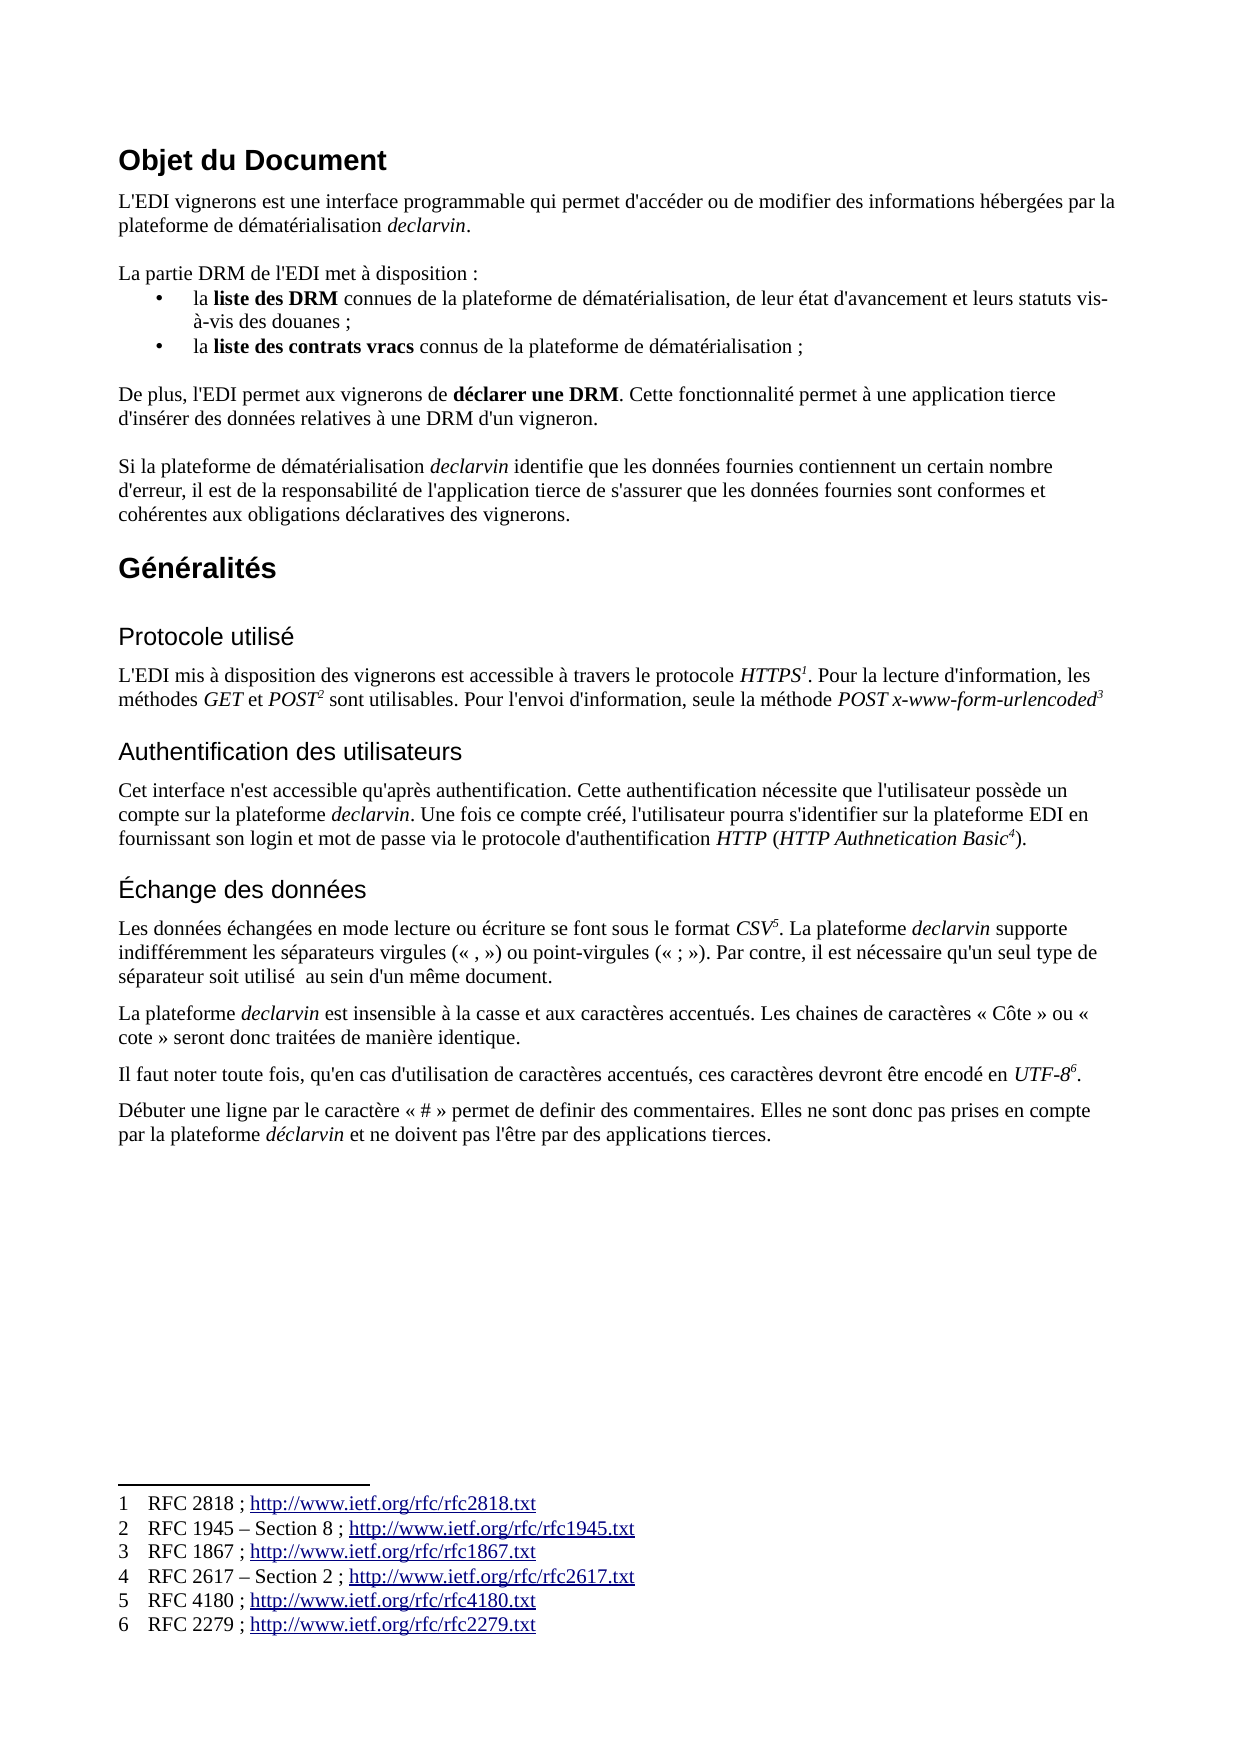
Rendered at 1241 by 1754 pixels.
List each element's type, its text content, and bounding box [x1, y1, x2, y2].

text La partie DRM de l'EDI met à disposition : [118, 261, 1122, 285]
subtitle Échange des données [118, 875, 1122, 904]
subtitle Généralités [118, 551, 1122, 584]
text Cet interface n'est accessible qu'après authentification. Cette authentification nécessite que l'utilisateur possède un compte sur la plateforme declarvin. Une fois ce compte créé, l'utilisateur pourra s'identifier sur la plateforme EDI en fournissant son login et mot de passe via le protocole d'authentification HTTP (HTTP Authnetication Basic). [118, 778, 1122, 850]
text De plus, l'EDI permet aux vignerons de déclarer une DRM. Cette fonctionnalité permet à une application tierce d'insérer des données relatives à une DRM d'un vigneron. [118, 382, 1122, 430]
text RFC 1867 ; http://www.ietf.org/rfc/rfc1867.txt [118, 1539, 1122, 1563]
text RFC 1945 – Section 8 ; http://www.ietf.org/rfc/rfc1945.txt [118, 1515, 1122, 1539]
text La plateforme declarvin est insensible à la casse et aux caractères accentués. Les chaines de caractères « Côte » ou « cote » seront donc traitées de manière identique. [118, 1001, 1122, 1049]
text Les données échangées en mode lecture ou écriture se font sous le format CSV. La plateforme declarvin supporte indifféremment les séparateurs virgules (« , ») ou point-virgules (« ; »). Par contre, il est nécessaire qu'un seul type de séparateur soit utilisé au sein d'un même document. [118, 916, 1122, 988]
text RFC 2617 – Section 2 ; http://www.ietf.org/rfc/rfc2617.txt [118, 1563, 1122, 1588]
text Débuter une ligne par le caractère « # » permet de definir des commentaires. Elles ne sont donc pas prises en compte par la plateforme déclarvin et ne doivent pas l'être par des applications tierces. [118, 1098, 1122, 1146]
text Il faut noter toute fois, qu'en cas d'utilisation de caractères accentués, ces caractères devront être encodé en UTF-8. [118, 1061, 1122, 1086]
text RFC 4180 ; http://www.ietf.org/rfc/rfc4180.txt [118, 1588, 1122, 1612]
subtitle Authentification des utilisateurs [118, 736, 1122, 765]
list la liste des contrats vracs connus de la plateforme de dématérialisation ; [156, 333, 1122, 358]
text L'EDI vignerons est une interface programmable qui permet d'accéder ou de modifier des informations hébergées par la plateforme de dématérialisation declarvin. [118, 189, 1122, 237]
text Si la plateforme de dématérialisation declarvin identifie que les données fournies contiennent un certain nombre d'erreur, il est de la responsabilité de l'application tierce de s'assurer que les données fournies sont conformes et cohérentes aux obligations déclaratives des vignerons. [118, 454, 1122, 526]
text L'EDI mis à disposition des vignerons est accessible à travers le protocole HTTPS. Pour la lecture d'information, les méthodes GET et POST sont utilisables. Pour l'envoi d'information, seule la méthode POST x-www-form-urlencoded [118, 663, 1122, 711]
text RFC 2279 ; http://www.ietf.org/rfc/rfc2279.txt [118, 1612, 1122, 1636]
subtitle Objet du Document [118, 143, 1122, 177]
text RFC 2818 ; http://www.ietf.org/rfc/rfc2818.txt [118, 1491, 1122, 1515]
list la liste des DRM connues de la plateforme de dématérialisation, de leur état d'avancement et leurs statuts vis-à-vis des douanes ; [156, 285, 1122, 333]
subtitle Protocole utilisé [118, 622, 1122, 651]
